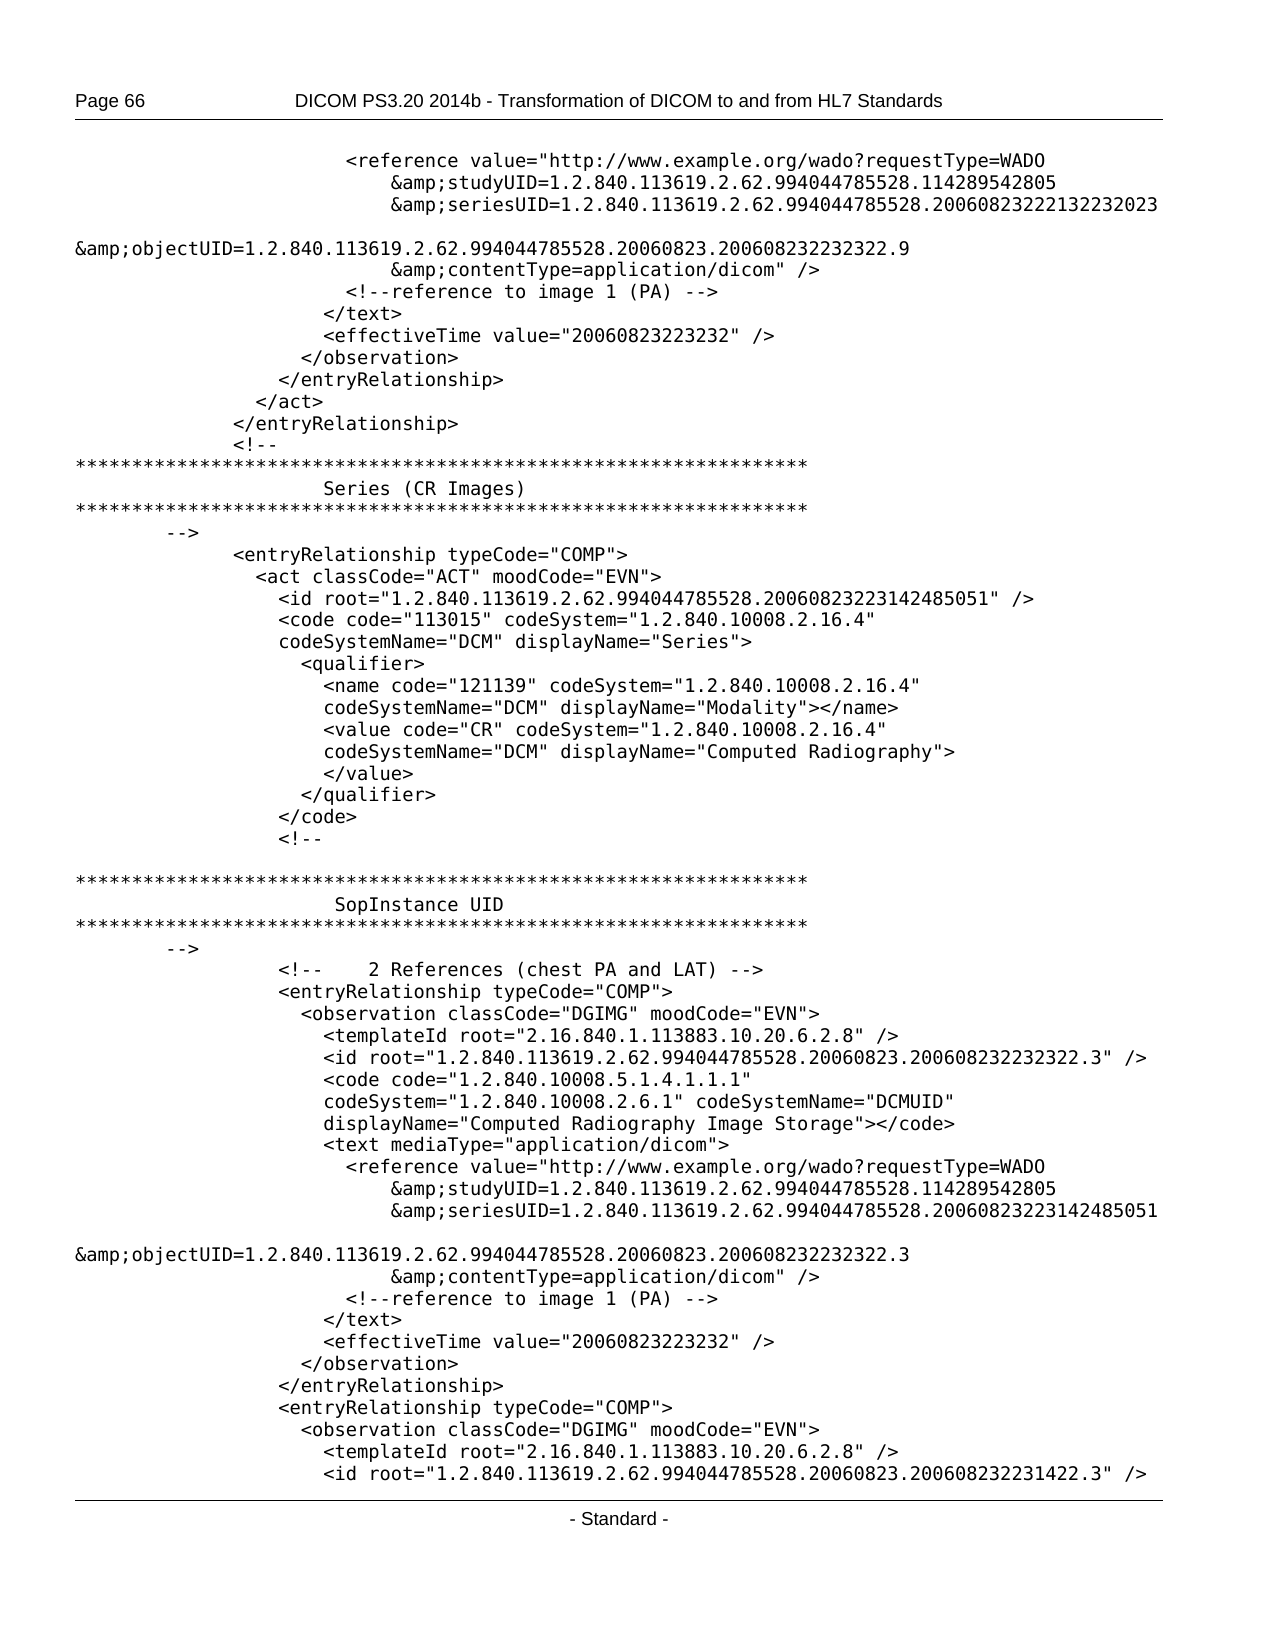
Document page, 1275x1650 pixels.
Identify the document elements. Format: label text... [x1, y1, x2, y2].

text <reference value="http://www.example.org/wado?requestType=WADO &amp;studyUID=1.2.840.113619.2.62.994044785528.114289542805 &amp;seriesUID=1.2.840.113619.2.62.994044785528.20060823222132232023 &amp;objectUID=1.2.840.113619.2.62.994044785528.20060823.200608232232322.9 &amp;contentType=application/dicom" /> <!--reference to image 1 (PA) --> </text> <effectiveTime value="20060823223232" /> </observation> </entryRelationship> </act> </entryRelationship> <!-- ***************************************************************** Series (CR Images) ***************************************************************** --> <entryRelationship typeCode="COMP"> <act classCode="ACT" moodCode="EVN"> <id root="1.2.840.113619.2.62.994044785528.20060823223142485051" /> <code code="113015" codeSystem="1.2.840.10008.2.16.4" codeSystemName="DCM" displayName="Series"> <qualifier> <name code="121139" codeSystem="1.2.840.10008.2.16.4" codeSystemName="DCM" displayName="Modality"></name> <value code="CR" codeSystem="1.2.840.10008.2.16.4" codeSystemName="DCM" displayName="Computed Radiography"> </value> </qualifier> </code> <!-- ***************************************************************** SopInstance UID ***************************************************************** --> <!-- 2 References (chest PA and LAT) --> <entryRelationship typeCode="COMP"> <observation classCode="DGIMG" moodCode="EVN"> <templateId root="2.16.840.1.113883.10.20.6.2.8" /> <id root="1.2.840.113619.2.62.994044785528.20060823.200608232232322.3" /> <code code="1.2.840.10008.5.1.4.1.1.1" codeSystem="1.2.840.10008.2.6.1" codeSystemName="DCMUID" displayName="Computed Radiography Image Storage"></code> <text mediaType="application/dicom"> <reference value="http://www.example.org/wado?requestType=WADO &amp;studyUID=1.2.840.113619.2.62.994044785528.114289542805 &amp;seriesUID=1.2.840.113619.2.62.994044785528.20060823223142485051 &amp;objectUID=1.2.840.113619.2.62.994044785528.20060823.200608232232322.3 &amp;contentType=application/dicom" /> <!--reference to image 1 (PA) --> </text> <effectiveTime value="20060823223232" /> </observation> </entryRelationship> <entryRelationship typeCode="COMP"> <observation classCode="DGIMG" moodCode="EVN"> <templateId root="2.16.840.1.113883.10.20.6.2.8" /> <id root="1.2.840.113619.2.62.994044785528.20060823.200608232231422.3" /> [75, 150, 1162, 1484]
